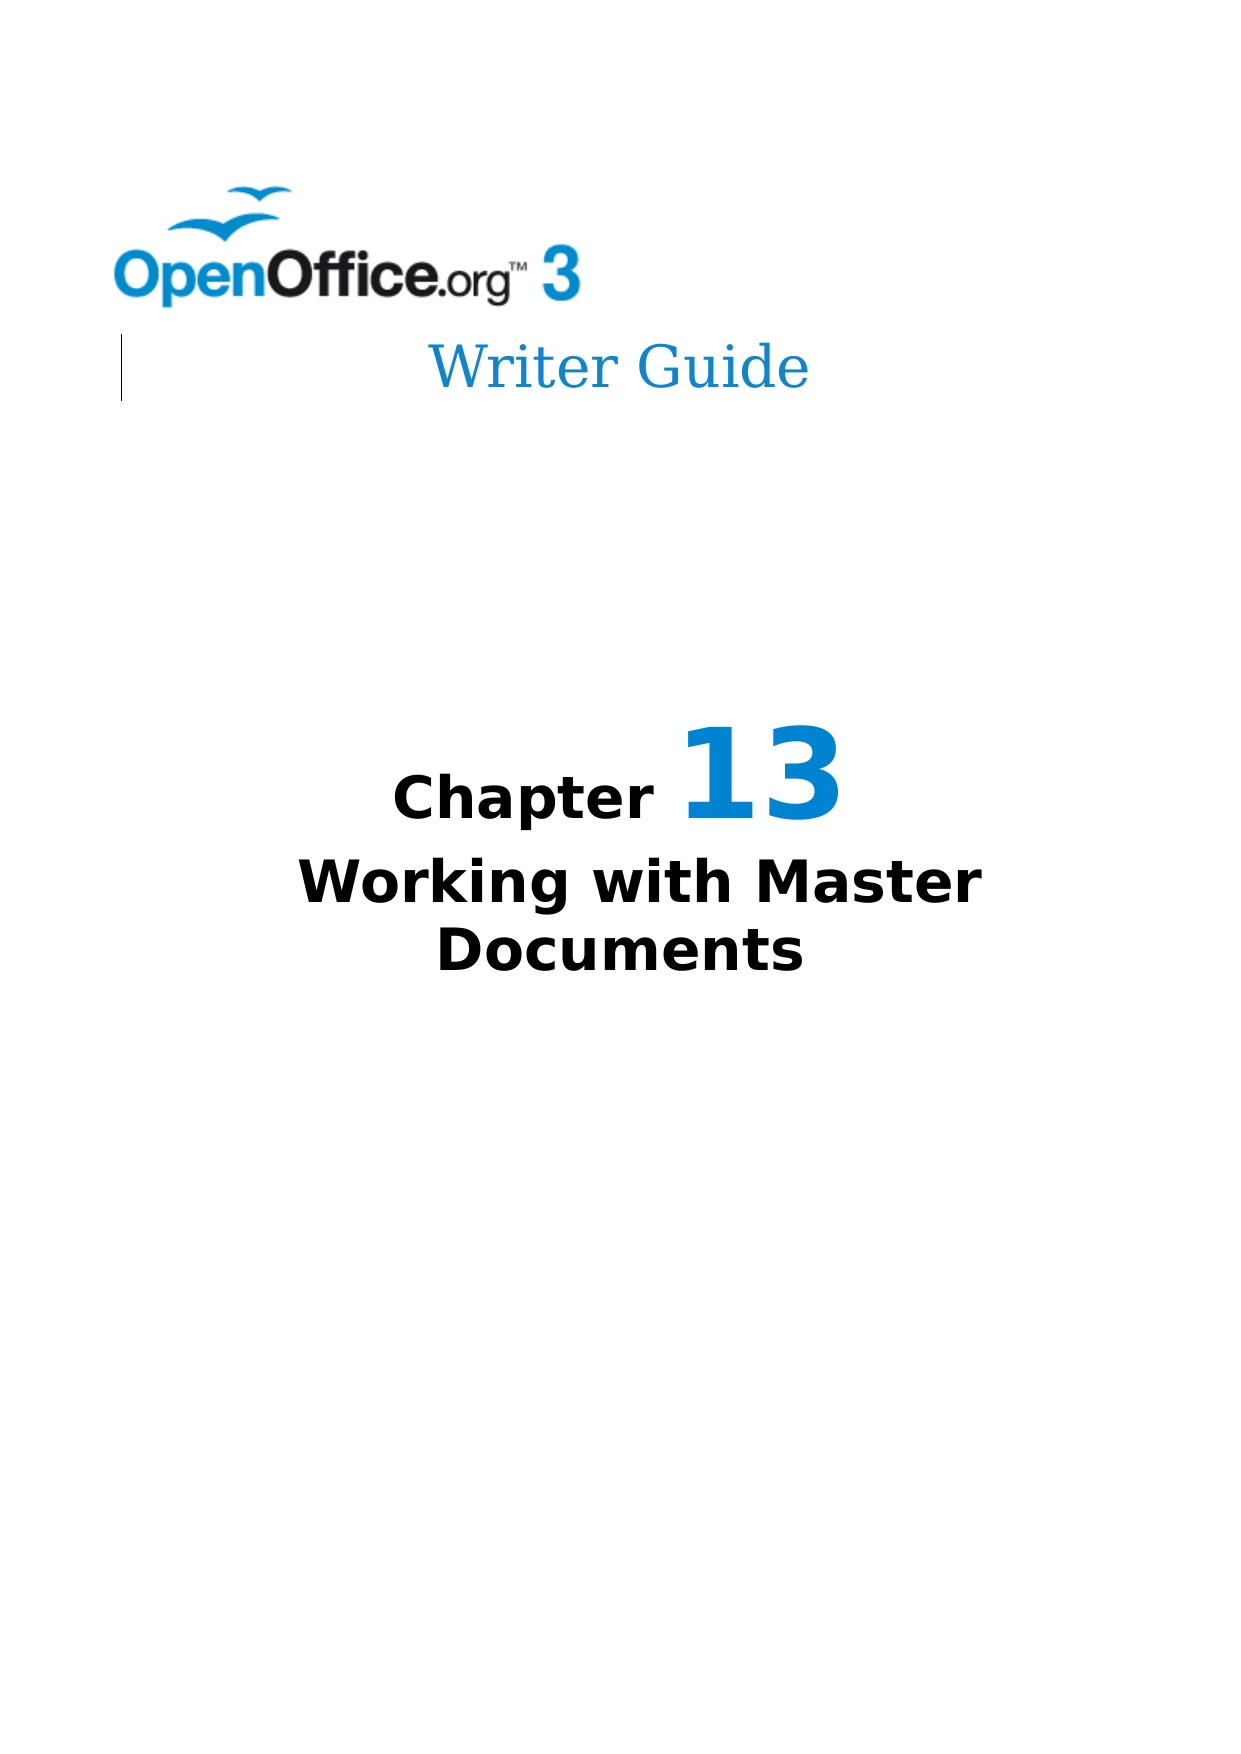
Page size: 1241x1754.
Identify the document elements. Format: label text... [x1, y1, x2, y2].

text Writer Guide [136, 334, 1104, 401]
subtitle Chapter 13 Working with Master Documents [136, 703, 1104, 984]
picture [88, 158, 604, 334]
